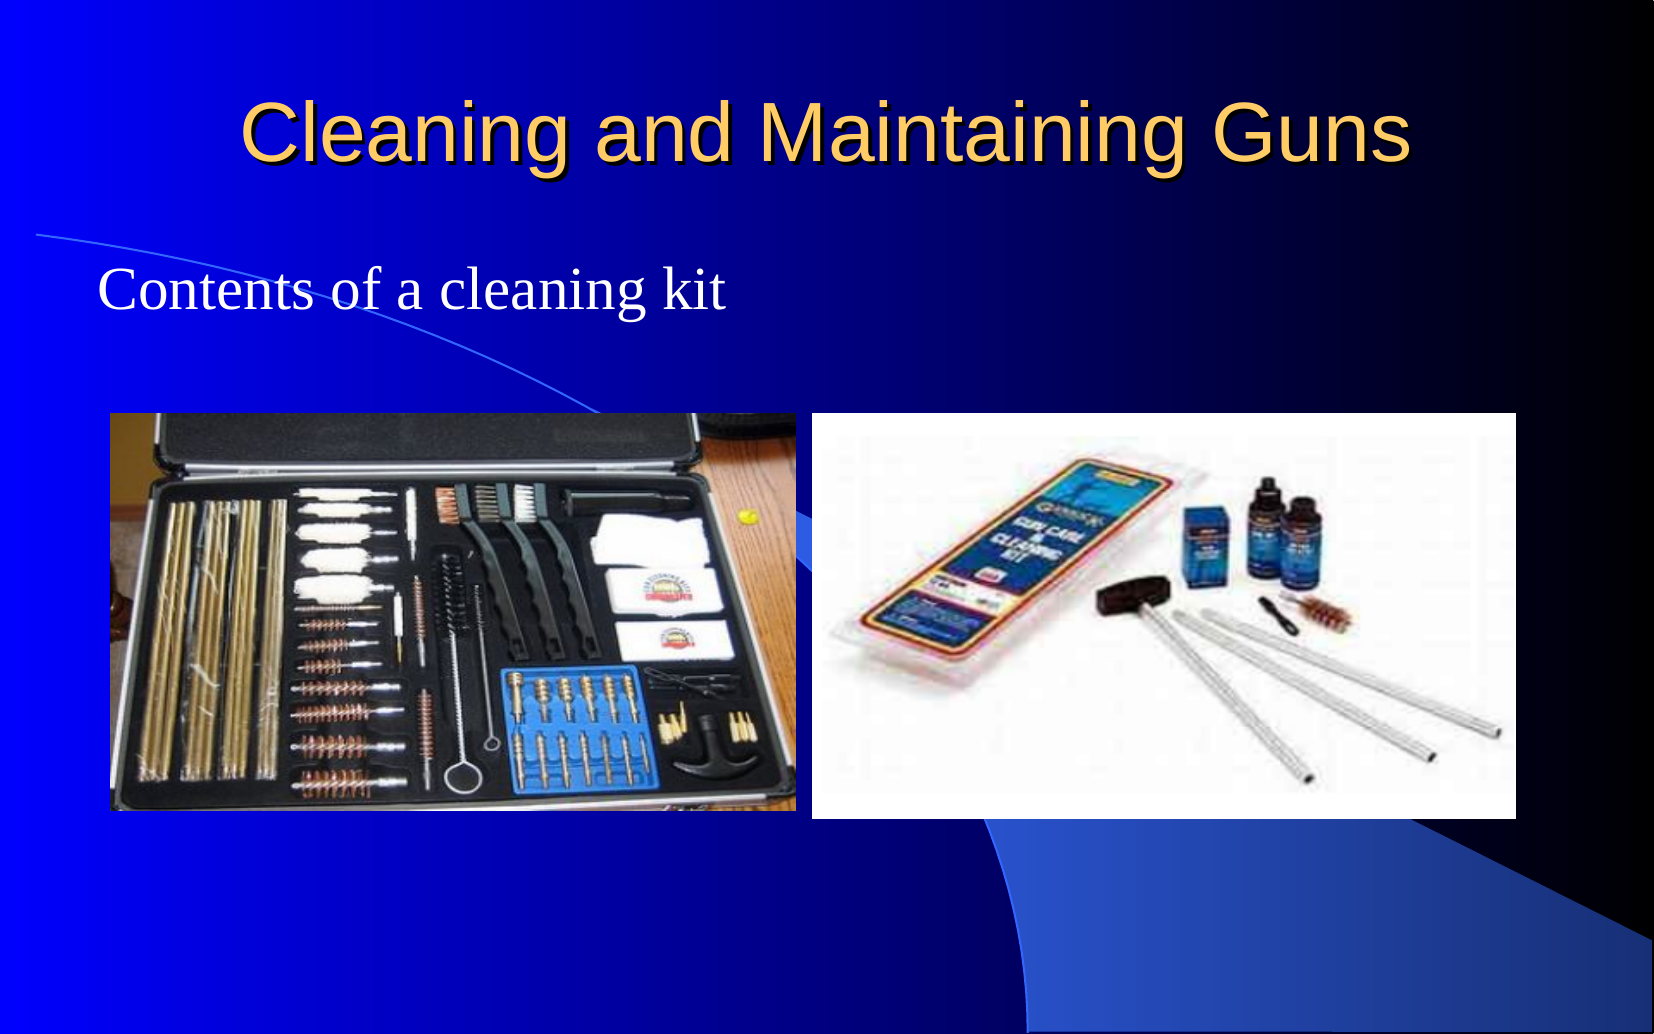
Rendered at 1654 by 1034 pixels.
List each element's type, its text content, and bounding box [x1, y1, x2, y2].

picture [812, 413, 1516, 819]
title Cleaning and Maintaining Guns [82, 41, 1571, 214]
list Contents of a cleaning kit [82, 241, 1571, 924]
picture [110, 413, 796, 811]
